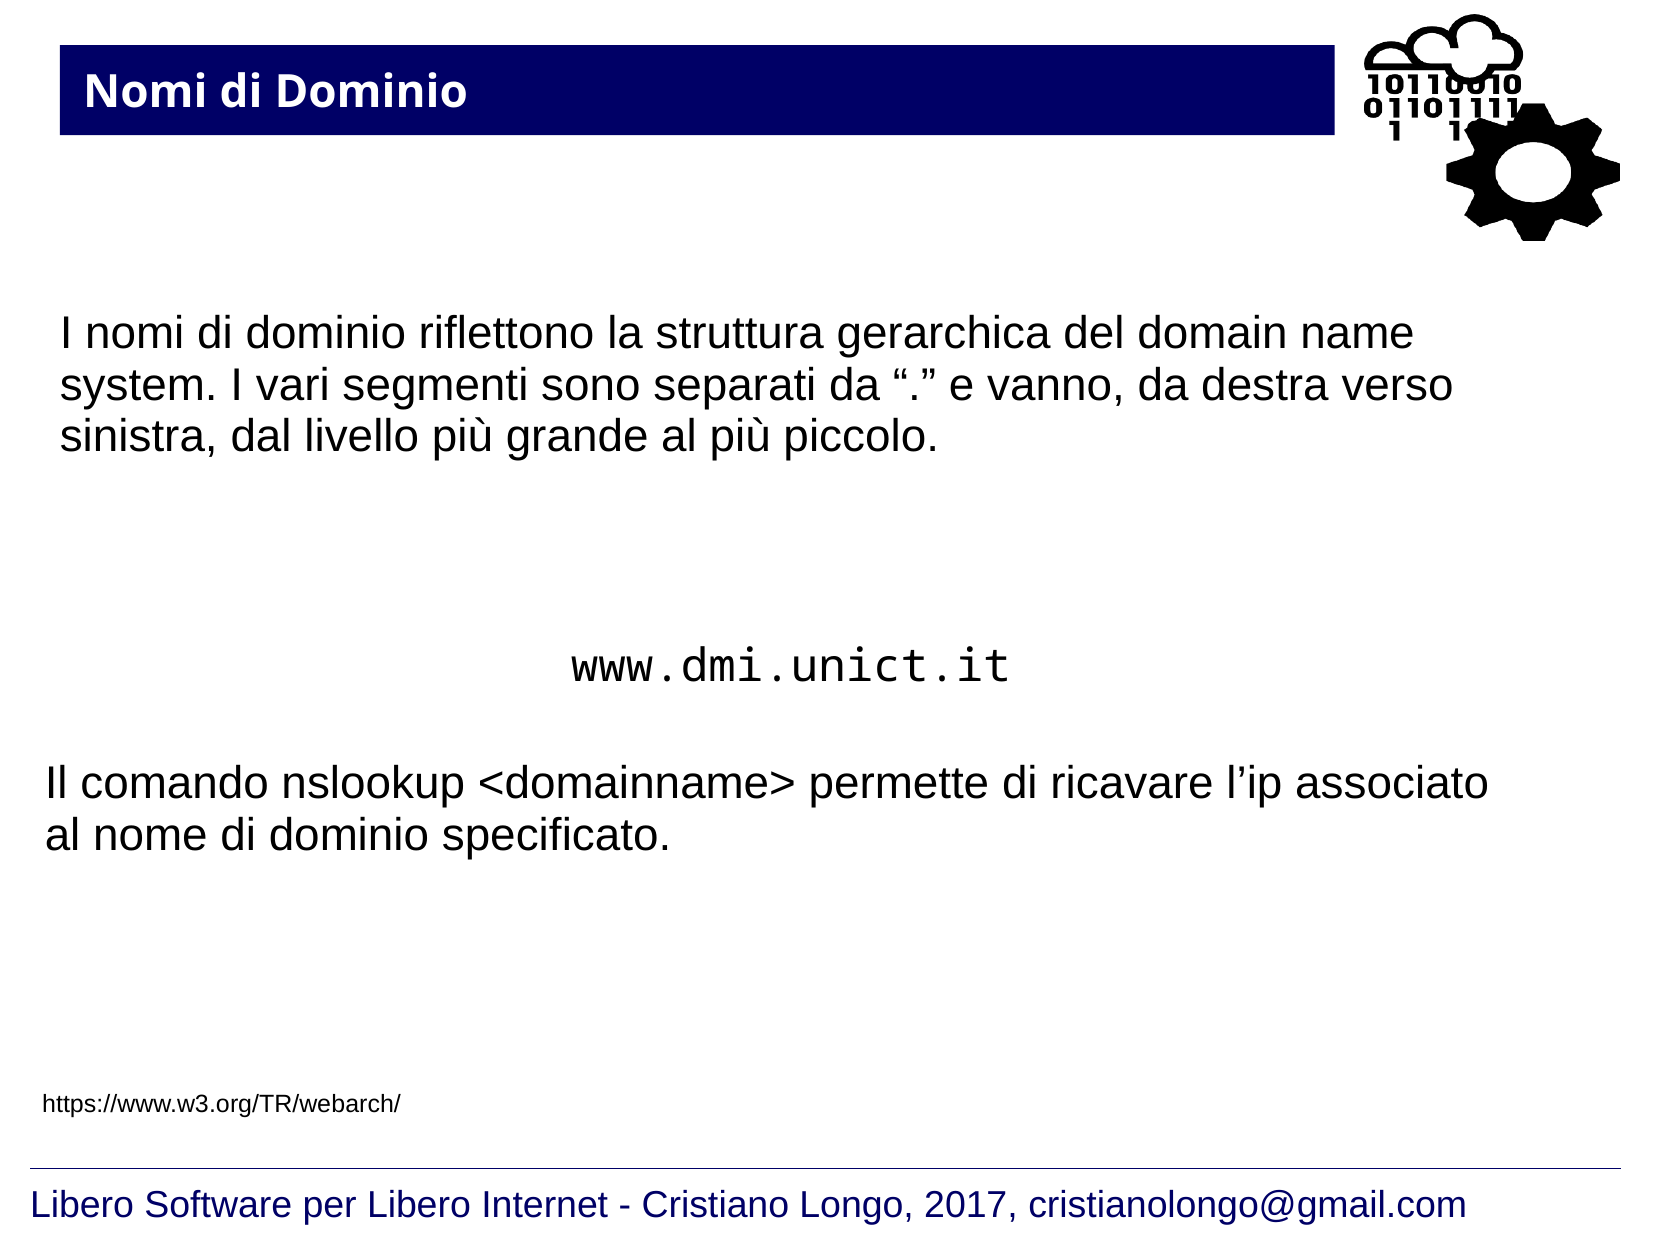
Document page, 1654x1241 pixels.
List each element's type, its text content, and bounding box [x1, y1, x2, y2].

list Nomi di Dominio [59, 45, 1335, 136]
text_box https://www.w3.org/TR/webarch/ [27, 1082, 1603, 1126]
text_box www.dmi.unict.it [51, 625, 1531, 708]
text_box I nomi di dominio riflettono la struttura gerarchica del domain name system. I vari segmenti sono separati da “.” e vanno, da destra verso sinistra, dal livello più grande al più piccolo. [45, 300, 1561, 483]
text_box Libero Software per Libero Internet - Cristiano Longo, 2017, cristianolongo@gmail.com [15, 1168, 1653, 1241]
text_box Il comando nslookup <domainname> permette di ricavare l’ip associato al nome di dominio specificato. [30, 750, 1546, 933]
picture [1364, 14, 1620, 241]
